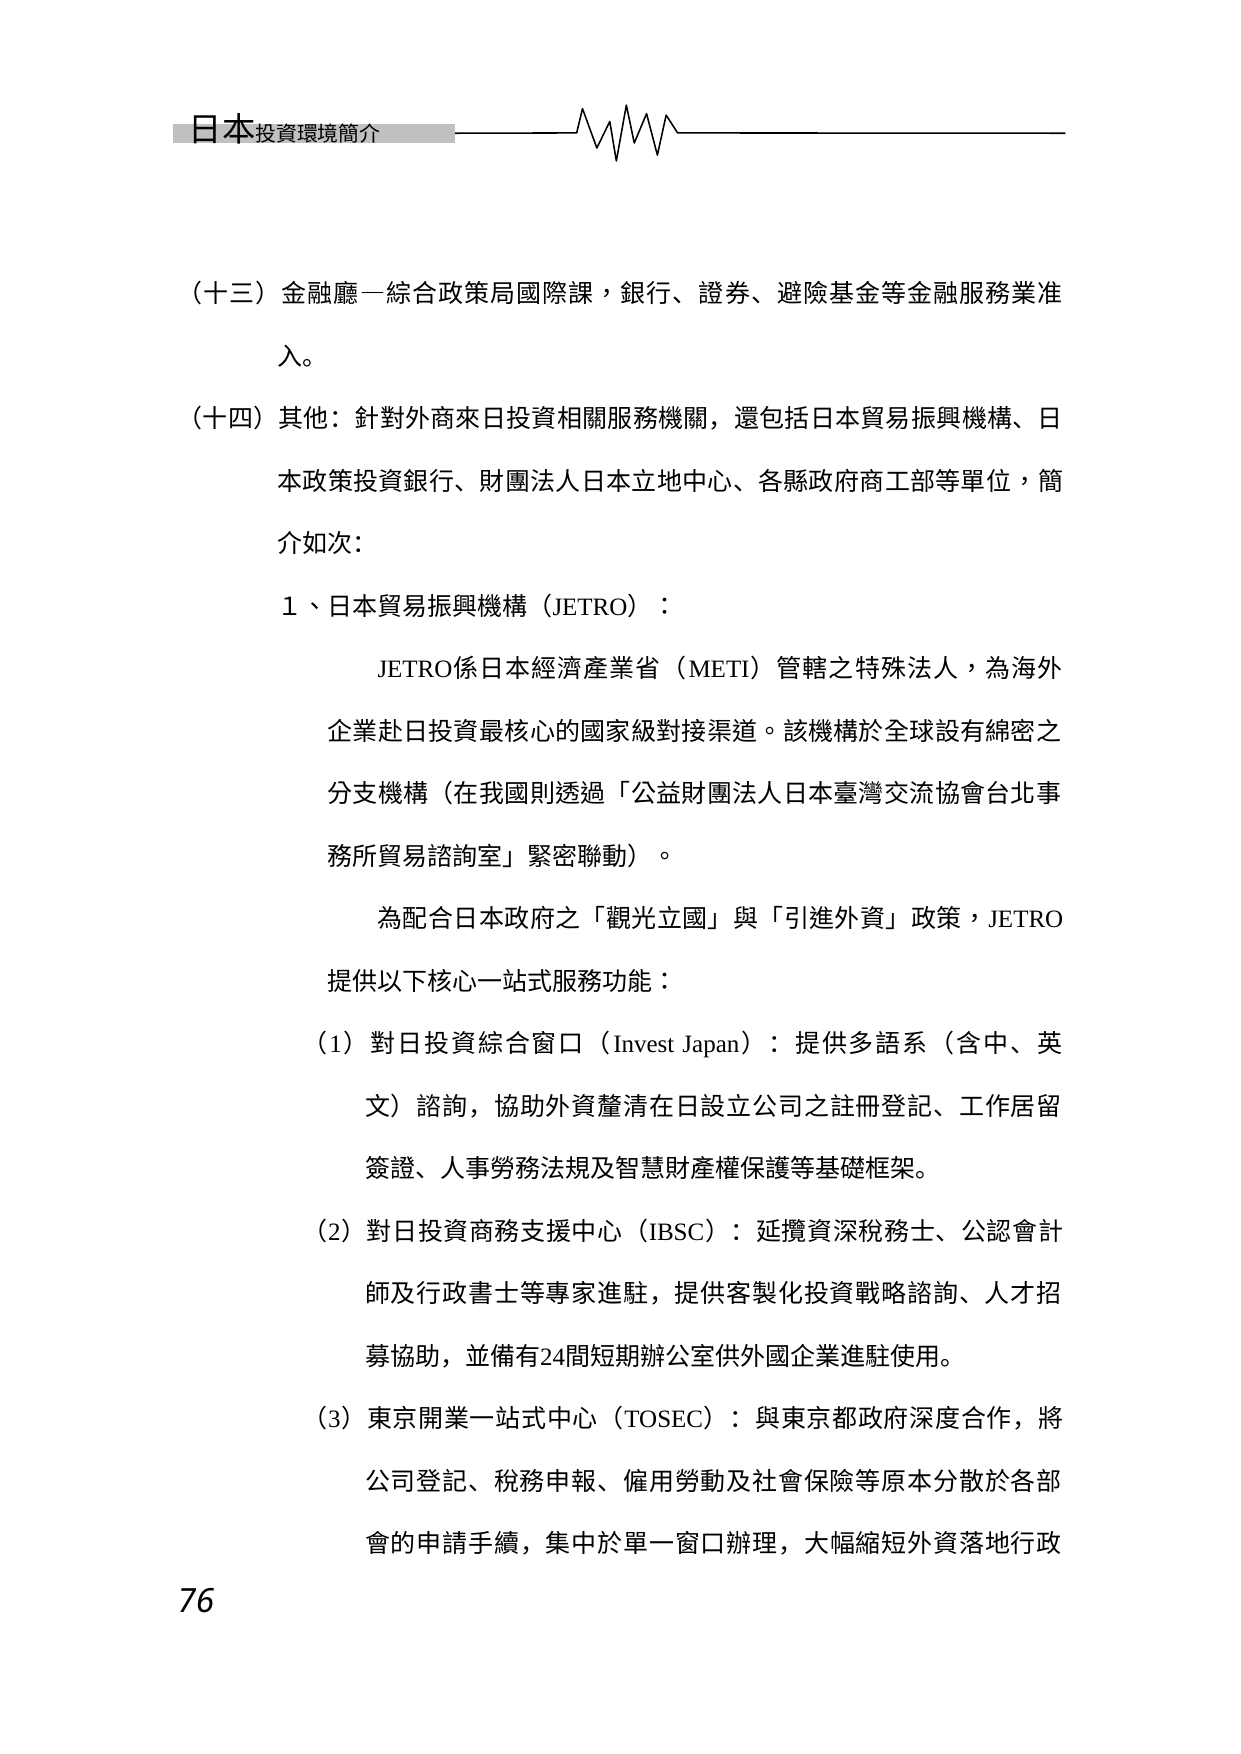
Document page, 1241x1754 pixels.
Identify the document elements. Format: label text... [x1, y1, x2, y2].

text 為配合日本政府之「觀光立國」與「引進外資」政策，JETRO提供以下核心一站式服務功能： [327, 875, 1063, 1000]
text （1）對日投資綜合窗口（Invest Japan）：提供多語系（含中、英文）諮詢，協助外資釐清在日設立公司之註冊登記、工作居留簽證、人事勞務法規及智慧財產權保護等基礎框架。 [302, 1000, 1063, 1188]
text （2）對日投資商務支援中心（IBSC）：延攬資深稅務士、公認會計師及行政書士等專家進駐，提供客製化投資戰略諮詢、人才招募協助，並備有24間短期辦公室供外國企業進駐使用。 [302, 1188, 1063, 1375]
text １、日本貿易振興機構（JETRO）： [277, 563, 1063, 625]
text （十四）其他：針對外商來日投資相關服務機關，還包括日本貿易振興機構、日本政策投資銀行、財團法人日本立地中心、各縣政府商工部等單位，簡介如次： [177, 375, 1063, 563]
text JETRO係日本經濟產業省（METI）管轄之特殊法人，為海外企業赴日投資最核心的國家級對接渠道。該機構於全球設有綿密之分支機構（在我國則透過「公益財團法人日本臺灣交流協會台北事務所貿易諮詢室」緊密聯動）。 [327, 625, 1063, 875]
text （3）東京開業一站式中心（TOSEC）：與東京都政府深度合作，將公司登記、稅務申報、僱用勞動及社會保險等原本分散於各部會的申請手續，集中於單一窗口辦理，大幅縮短外資落地行政 [302, 1375, 1063, 1563]
text （十三）金融廳—綜合政策局國際課，銀行、證券、避險基金等金融服務業准入。 [177, 250, 1063, 375]
